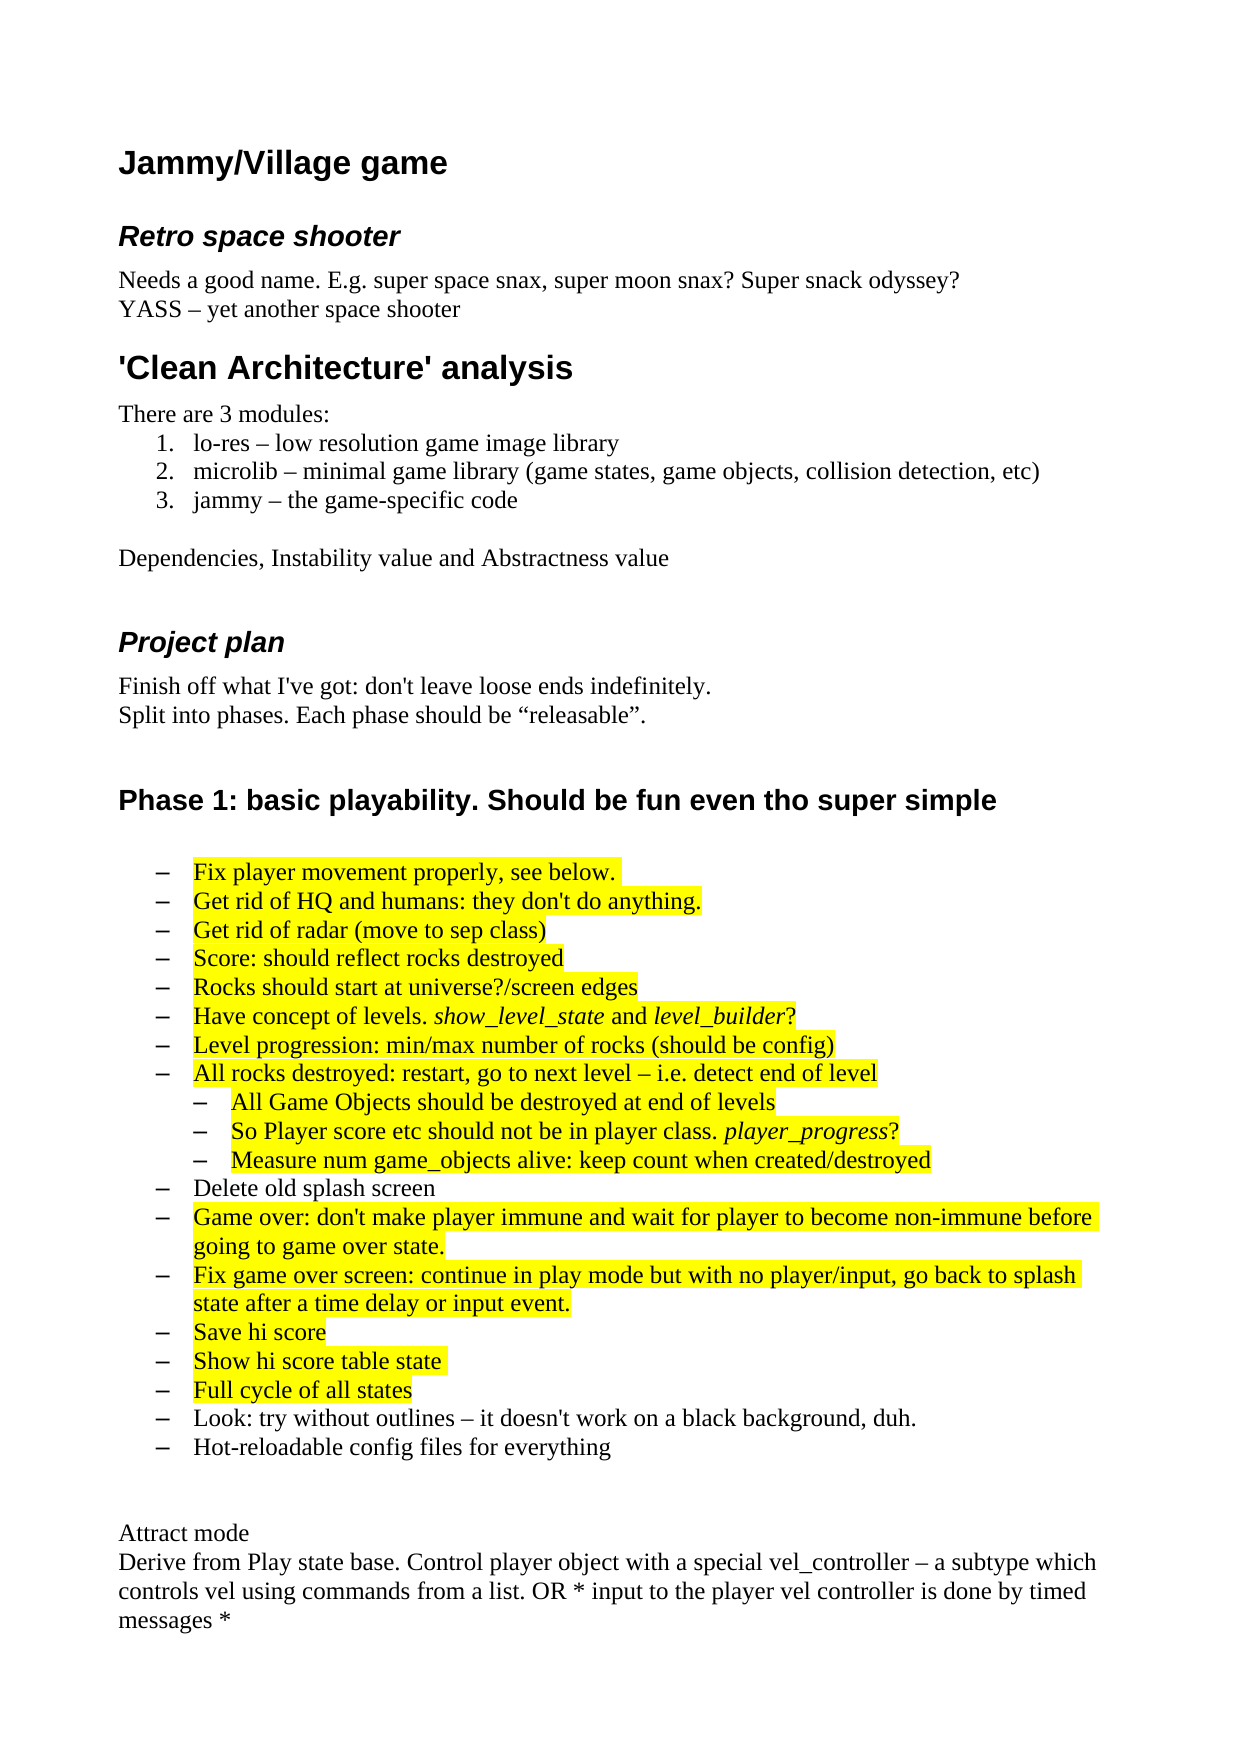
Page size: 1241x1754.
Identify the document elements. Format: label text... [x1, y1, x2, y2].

list Measure num game_objects alive: keep count when created/destroyed [193, 1145, 1122, 1173]
list All rocks destroyed: restart, go to next level – i.e. detect end of level [156, 1058, 1122, 1087]
subtitle Jammy/Village game [118, 143, 1122, 182]
list Hot-reloadable config files for everything [156, 1432, 1122, 1461]
text Split into phases. Each phase should be “releasable”. [118, 700, 1122, 729]
subtitle 'Clean Architecture' analysis [118, 348, 1122, 386]
list All Game Objects should be destroyed at end of levels [193, 1087, 1122, 1116]
subtitle Project plan [118, 625, 1122, 659]
subtitle Retro space shooter [118, 219, 1122, 253]
list Look: try without outlines – it doesn't work on a black background, duh. [156, 1403, 1122, 1432]
list Rocks should start at universe?/screen edges [156, 972, 1122, 1001]
list Score: should reflect rocks destroyed [156, 943, 1122, 972]
list Full cycle of all states [156, 1375, 1122, 1403]
list microlib – minimal game library (game states, game objects, collision detection, etc) [156, 456, 1122, 485]
text Needs a good name. E.g. super space snax, super moon snax? Super snack odyssey? [118, 265, 1122, 294]
list Show hi score table state [156, 1346, 1122, 1375]
text Dependencies, Instability value and Abstractness value [118, 543, 1122, 571]
text YASS – yet another space shooter [118, 294, 1122, 323]
list Delete old splash screen [156, 1173, 1122, 1202]
subtitle Phase 1: basic playability. Should be fun even tho super simple [118, 782, 1122, 816]
list Get rid of HQ and humans: they don't do anything. [156, 886, 1122, 915]
list lo-res – low resolution game image library [156, 428, 1122, 456]
text Derive from Play state base. Control player object with a special vel_controller – a subtype which controls vel using commands from a list. OR * input to the player vel controller is done by timed messages * [118, 1547, 1122, 1633]
list jammy – the game-specific code [156, 485, 1122, 514]
text There are 3 modules: [118, 399, 1122, 428]
text Attract mode [118, 1518, 1122, 1547]
list Have concept of levels. show_level_state and level_builder? [156, 1001, 1122, 1030]
list Fix player movement properly, see below. [156, 857, 1122, 886]
list Level progression: min/max number of rocks (should be config) [156, 1030, 1122, 1058]
list Game over: don't make player immune and wait for player to become non-immune before going to game over state. [156, 1202, 1122, 1260]
list So Player score etc should not be in player class. player_progress? [193, 1116, 1122, 1145]
text Finish off what I've got: don't leave loose ends indefinitely. [118, 671, 1122, 700]
list Get rid of radar (move to sep class) [156, 915, 1122, 943]
list Fix game over screen: continue in play mode but with no player/input, go back to splash state after a time delay or input event. [156, 1260, 1122, 1317]
list Save hi score [156, 1317, 1122, 1346]
